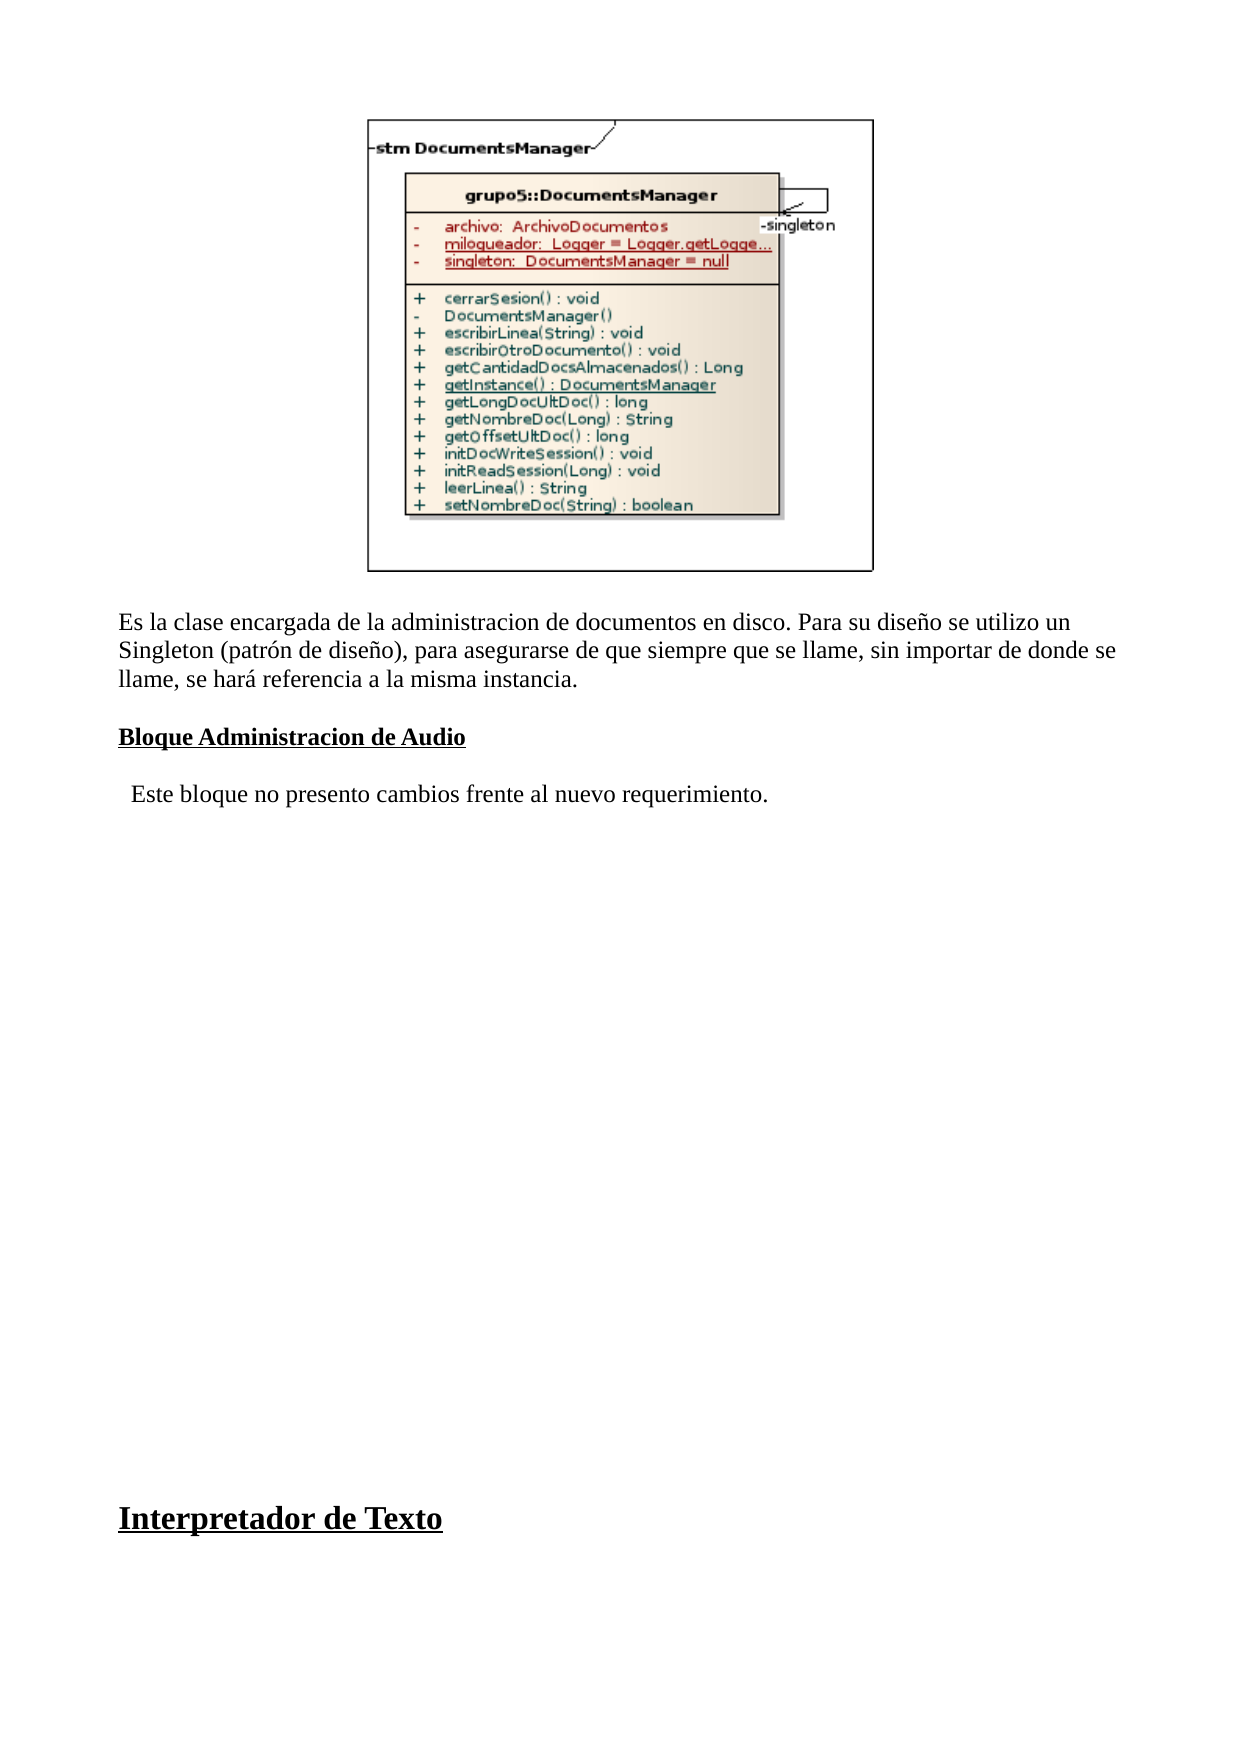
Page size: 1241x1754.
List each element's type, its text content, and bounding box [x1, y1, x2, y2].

picture [366, 118, 874, 572]
text Este bloque no presento cambios frente al nuevo requerimiento. [118, 779, 1122, 808]
text Interpretador de Texto [118, 1498, 1122, 1536]
text Bloque Administracion de Audio [118, 722, 1122, 751]
text Es la clase encargada de la administracion de documentos en disco. Para su diseño se utilizo un Singleton (patrón de diseño), para asegurarse de que siempre que se llame, sin importar de donde se llame, se hará referencia a la misma instancia. [118, 607, 1122, 693]
